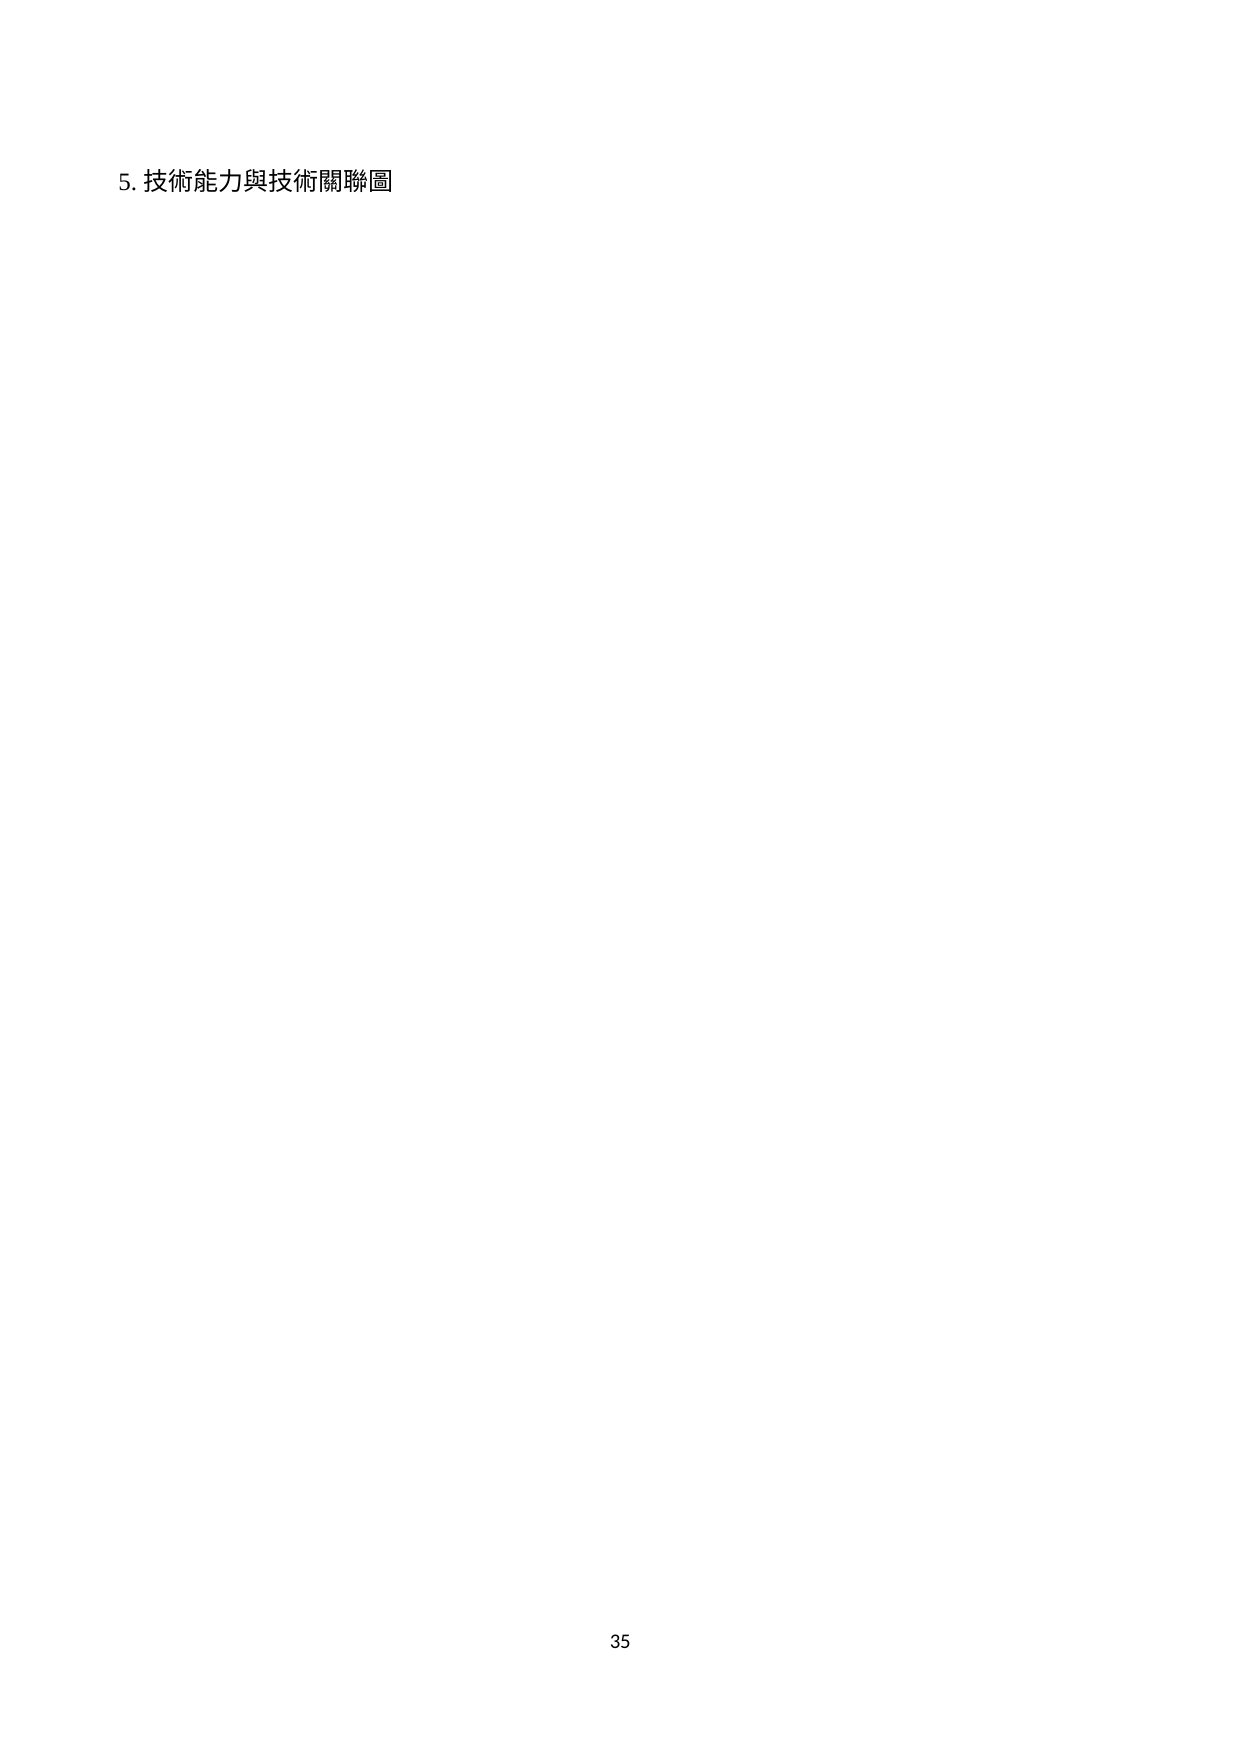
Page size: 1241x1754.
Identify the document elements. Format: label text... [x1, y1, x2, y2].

text 5. 技術能力與技術關聯圖 [118, 137, 1122, 200]
